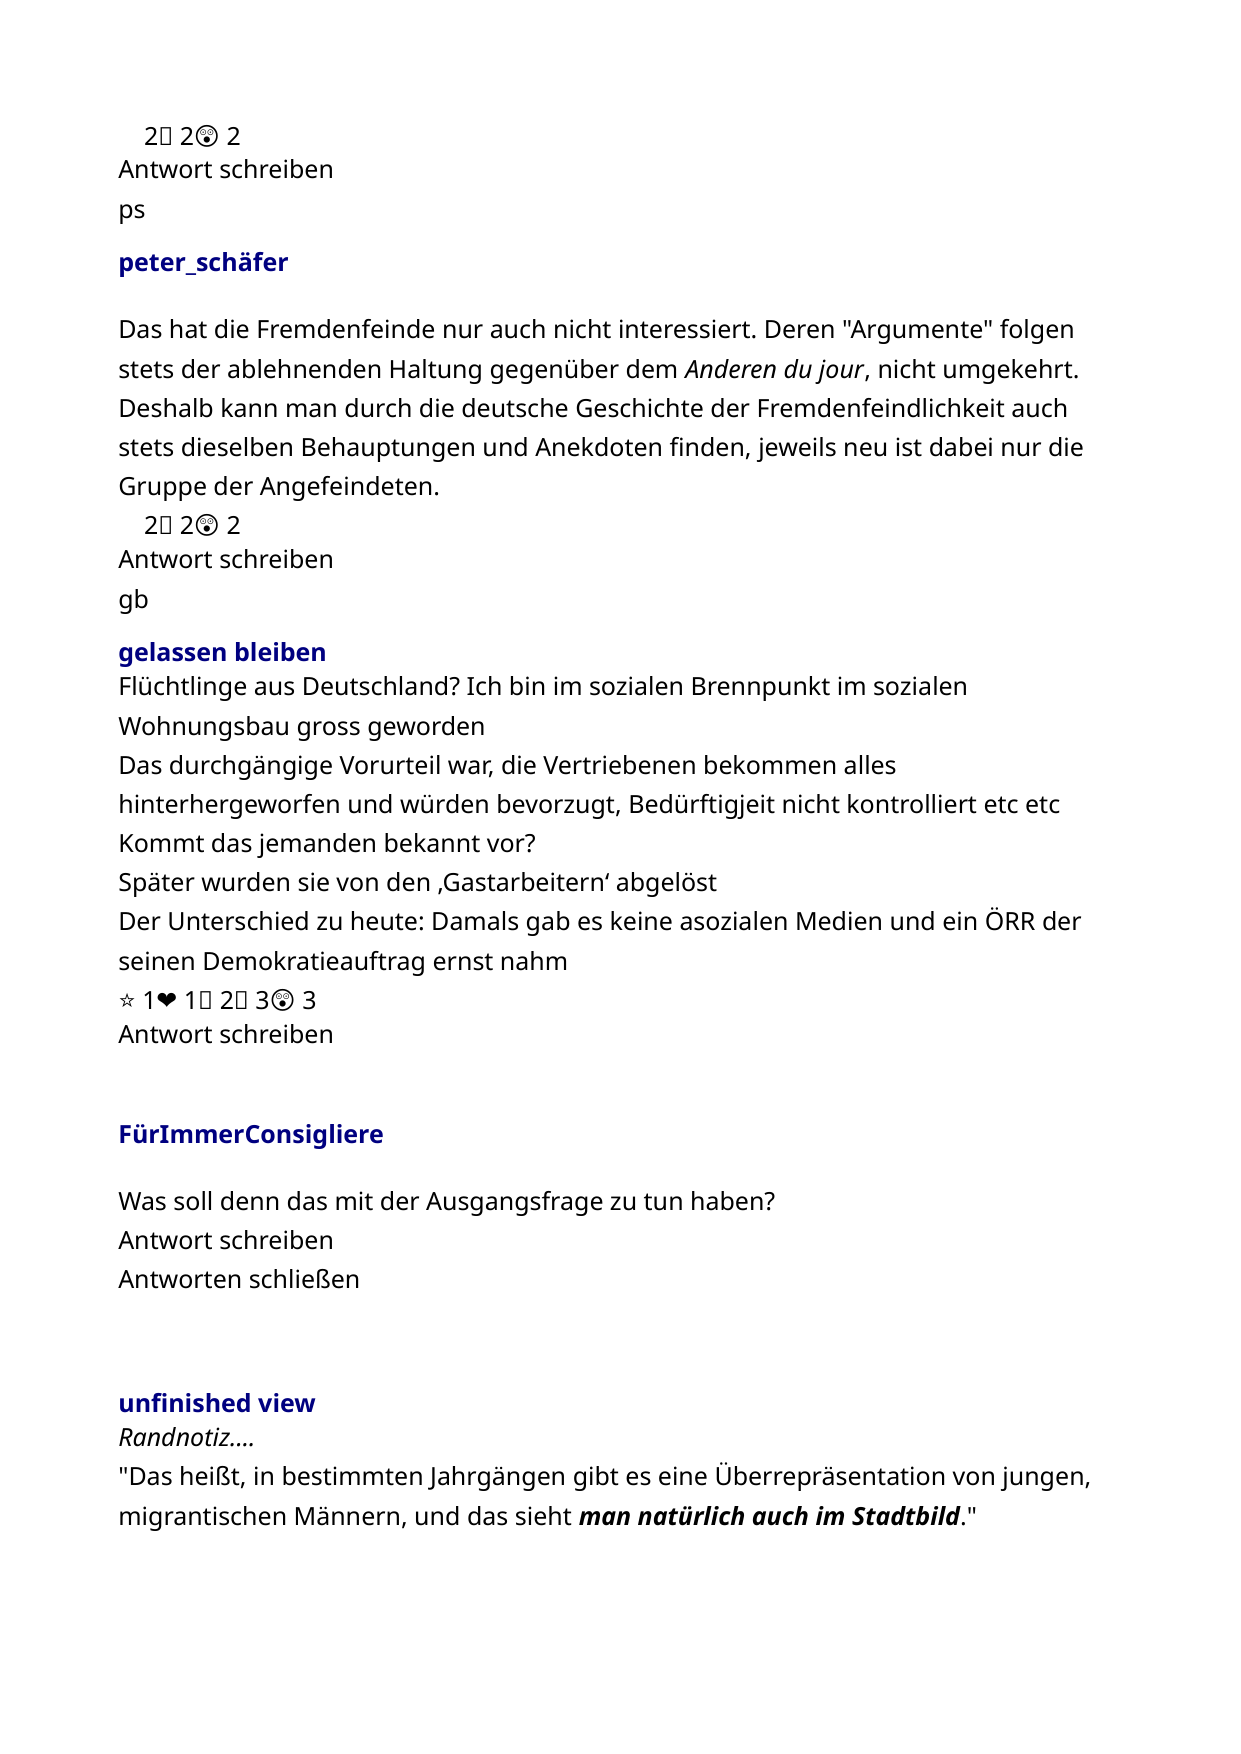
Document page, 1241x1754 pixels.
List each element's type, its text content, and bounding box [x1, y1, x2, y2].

text Antwort schreiben [118, 152, 1122, 186]
text Antwort schreiben [118, 1016, 1122, 1051]
text 🙁 2🤨 2😲 2 [118, 508, 1122, 542]
text Später wurden sie von den ‚Gastarbeitern‘ abgelöst [118, 865, 1122, 899]
text "Das heißt, in bestimmten Jahrgängen gibt es eine Überrepräsentation von jungen, migrantischen Männern, und das sieht man natürlich auch im Stadtbild." [118, 1459, 1122, 1532]
text Antwort schreiben [118, 1223, 1122, 1257]
subtitle FürImmerConsigliere [118, 1117, 1122, 1151]
text ps [118, 191, 1122, 225]
text Das hat die Fremdenfeinde nur auch nicht interessiert. Deren "Argumente" folgen stets der ablehnenden Haltung gegenüber dem Anderen du jour, nicht umgekehrt. [118, 312, 1122, 385]
text Randnotiz.... [118, 1420, 1122, 1454]
text 🙁 2🤨 2😲 2 [118, 118, 1122, 152]
text Deshalb kann man durch die deutsche Geschichte der Fremdenfeindlichkeit auch stets dieselben Behauptungen und Anekdoten finden, jeweils neu ist dabei nur die Gruppe der Angefeindeten. [118, 391, 1122, 503]
text ⭐️ 1❤️ 1🙁 2🤨 3😲 3 [118, 982, 1122, 1016]
subtitle peter_schäfer [118, 245, 1122, 279]
text gb [118, 581, 1122, 615]
text Der Unterschied zu heute: Damals gab es keine asozialen Medien und ein ÖRR der seinen Demokratieauftrag ernst nahm [118, 904, 1122, 977]
text Kommt das jemanden bekannt vor? [118, 826, 1122, 860]
subtitle gelassen bleiben [118, 635, 1122, 669]
text Antwort schreiben [118, 542, 1122, 576]
text Flüchtlinge aus Deutschland? Ich bin im sozialen Brennpunkt im sozialen Wohnungsbau gross geworden [118, 669, 1122, 742]
subtitle unfinished view [118, 1386, 1122, 1420]
text Das durchgängige Vorurteil war, die Vertriebenen bekommen alles hinterhergeworfen und würden bevorzugt, Bedürftigjeit nicht kontrolliert etc etc [118, 747, 1122, 821]
text Was soll denn das mit der Ausgangsfrage zu tun haben? [118, 1184, 1122, 1218]
text Antworten schließen [118, 1262, 1122, 1296]
